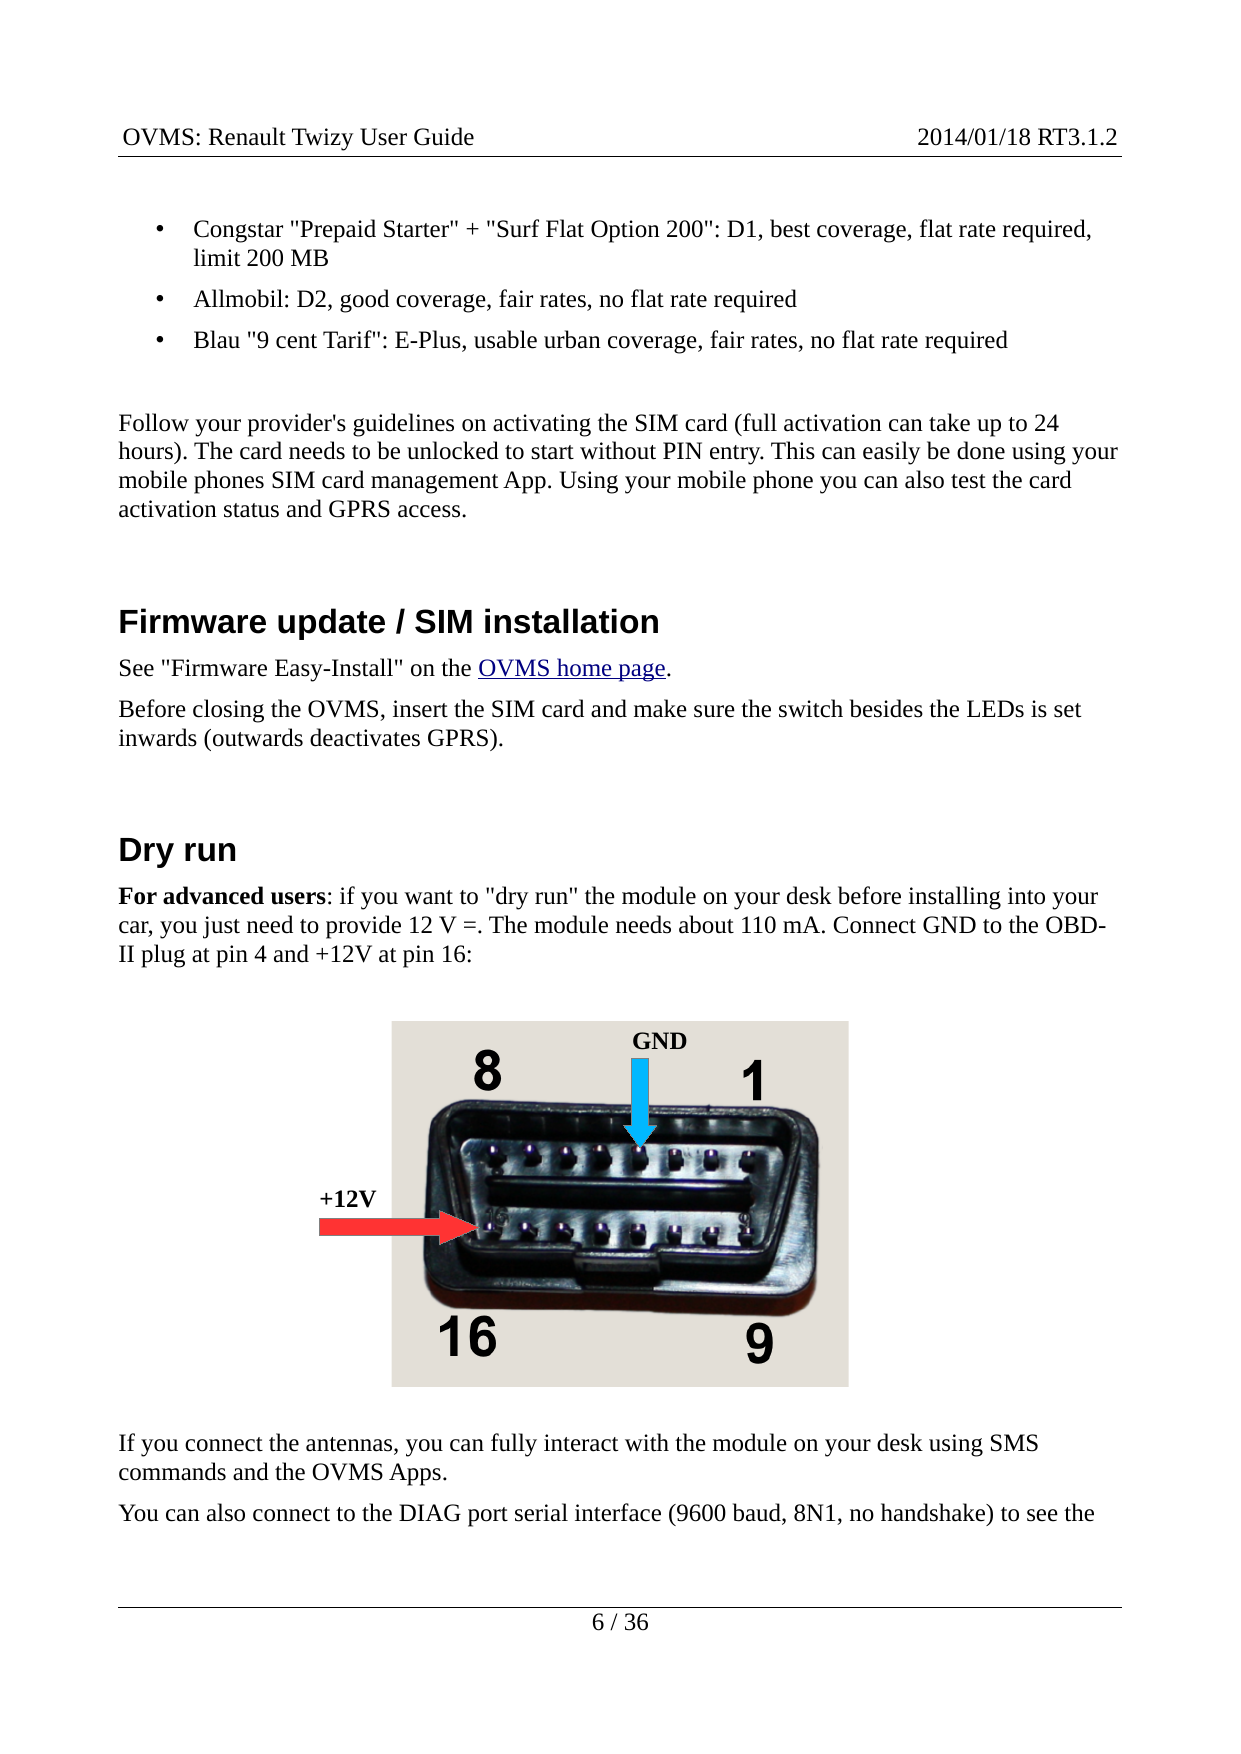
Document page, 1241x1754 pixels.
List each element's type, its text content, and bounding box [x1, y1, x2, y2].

text For advanced users: if you want to "dry run" the module on your desk before installing into your car, you just need to provide 12 V =. The module needs about 110 mA. Connect GND to the OBD-II plug at pin 4 and +12V at pin 16: [118, 881, 1122, 967]
list Congstar "Prepaid Starter" + "Surf Flat Option 200": D1, best coverage, flat rate required, limit 200 MB [156, 214, 1122, 271]
text If you connect the antennas, you can fully interact with the module on your desk using SMS commands and the OVMS Apps. [118, 1428, 1122, 1486]
list Blau "9 cent Tarif": E-Plus, usable urban coverage, fair rates, no flat rate required [156, 325, 1122, 354]
list Allmobil: D2, good coverage, fair rates, no flat rate required [156, 284, 1122, 313]
text Follow your provider's guidelines on activating the SIM card (full activation can take up to 24 hours). The card needs to be unlocked to start without PIN entry. This can easily be done using your mobile phones SIM card management App. Using your mobile phone you can also test the card activation status and GPRS access. [118, 408, 1122, 523]
subtitle Dry run [118, 830, 1122, 869]
text See "Firmware Easy-Install" on the OVMS home page. [118, 653, 1122, 681]
picture [391, 1021, 849, 1387]
text Before closing the OVMS, insert the SIM card and make sure the switch besides the LEDs is set inwards (outwards deactivates GPRS). [118, 694, 1122, 751]
text You can also connect to the DIAG port serial interface (9600 baud, 8N1, no handshake) to see the [118, 1498, 1122, 1527]
subtitle Firmware update / SIM installation [118, 601, 1122, 640]
